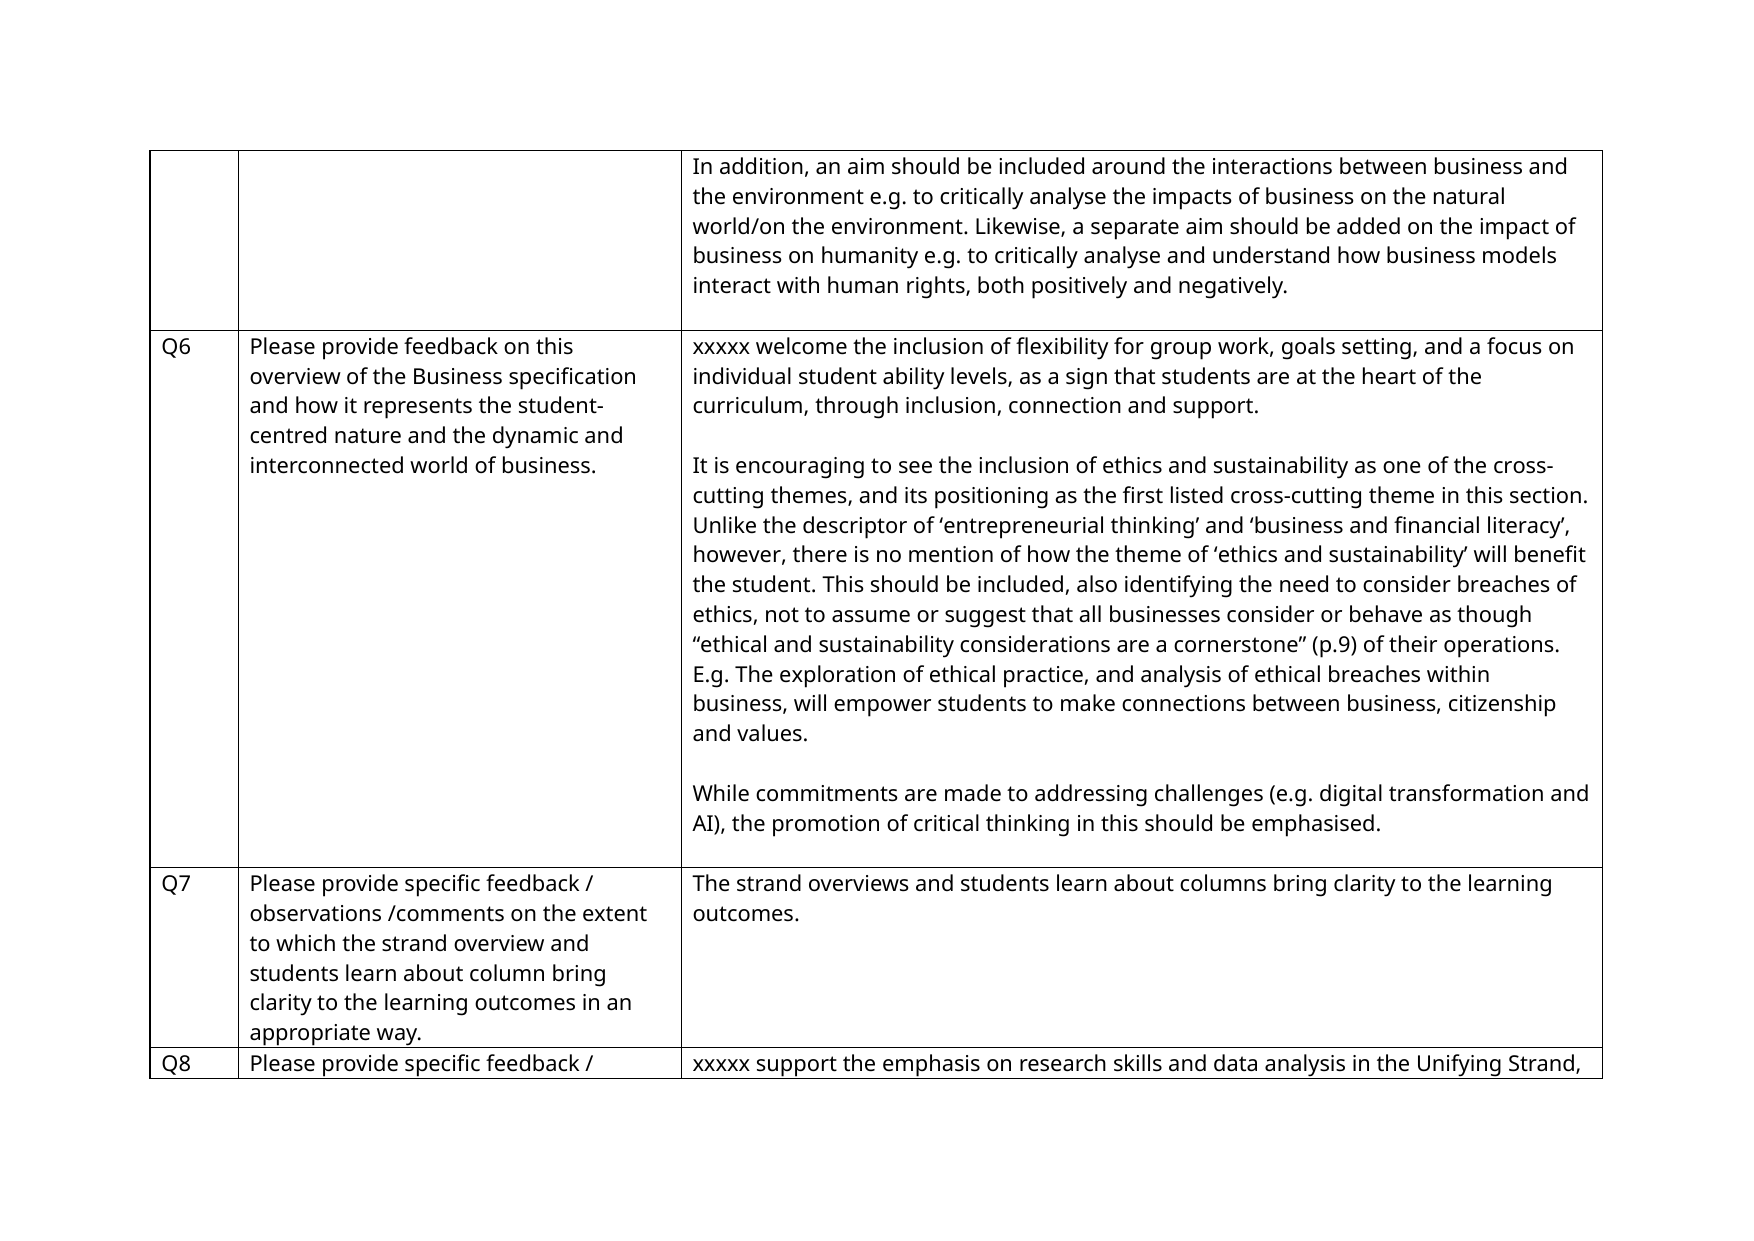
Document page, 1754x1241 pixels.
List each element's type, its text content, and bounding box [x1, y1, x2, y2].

table_cell Please provide specific feedback / observations /comments on the extent to which the strand overview and students learn about column bring clarity to the learning outcomes in an appropriate way. [239, 868, 681, 1047]
table_cell Q6 [151, 331, 238, 867]
table_cell The strand overviews and students learn about columns bring clarity to the learning outcomes. [682, 868, 1602, 1047]
table_cell Q7 [151, 868, 238, 1047]
table_cell Q8 [151, 1048, 238, 1078]
table_header [151, 151, 238, 330]
table_cell xxxxx welcome the inclusion of flexibility for group work, goals setting, and a focus on individual student ability levels, as a sign that students are at the heart of the curriculum, through inclusion, connection and support. It is encouraging to see the inclusion of ethics and sustainability as one of the cross-cutting themes, and its positioning as the first listed cross-cutting theme in this section. Unlike the descriptor of ‘entrepreneurial thinking’ and ‘business and financial literacy’, however, there is no mention of how the theme of ‘ethics and sustainability’ will benefit the student. This should be included, also identifying the need to consider breaches of ethics, not to assume or suggest that all businesses consider or behave as though “ethical and sustainability considerations are a cornerstone” (p.9) of their operations. E.g. The exploration of ethical practice, and analysis of ethical breaches within business, will empower students to make connections between business, citizenship and values. While commitments are made to addressing challenges (e.g. digital transformation and AI), the promotion of critical thinking in this should be emphasised. [682, 331, 1602, 867]
table_cell Please provide feedback on this overview of the Business specification and how it represents the student-centred nature and the dynamic and interconnected world of business. [239, 331, 681, 867]
table_header In addition, an aim should be included around the interactions between business and the environment e.g. to critically analyse the impacts of business on the natural world/on the environment. Likewise, a separate aim should be added on the impact of business on humanity e.g. to critically analyse and understand how business models interact with human rights, both positively and negatively. [682, 151, 1602, 330]
table_header [239, 151, 681, 330]
table_cell xxxxx support the emphasis on research skills and data analysis in the Unifying Strand, [682, 1048, 1602, 1078]
table_cell Please provide specific feedback / [239, 1048, 681, 1078]
